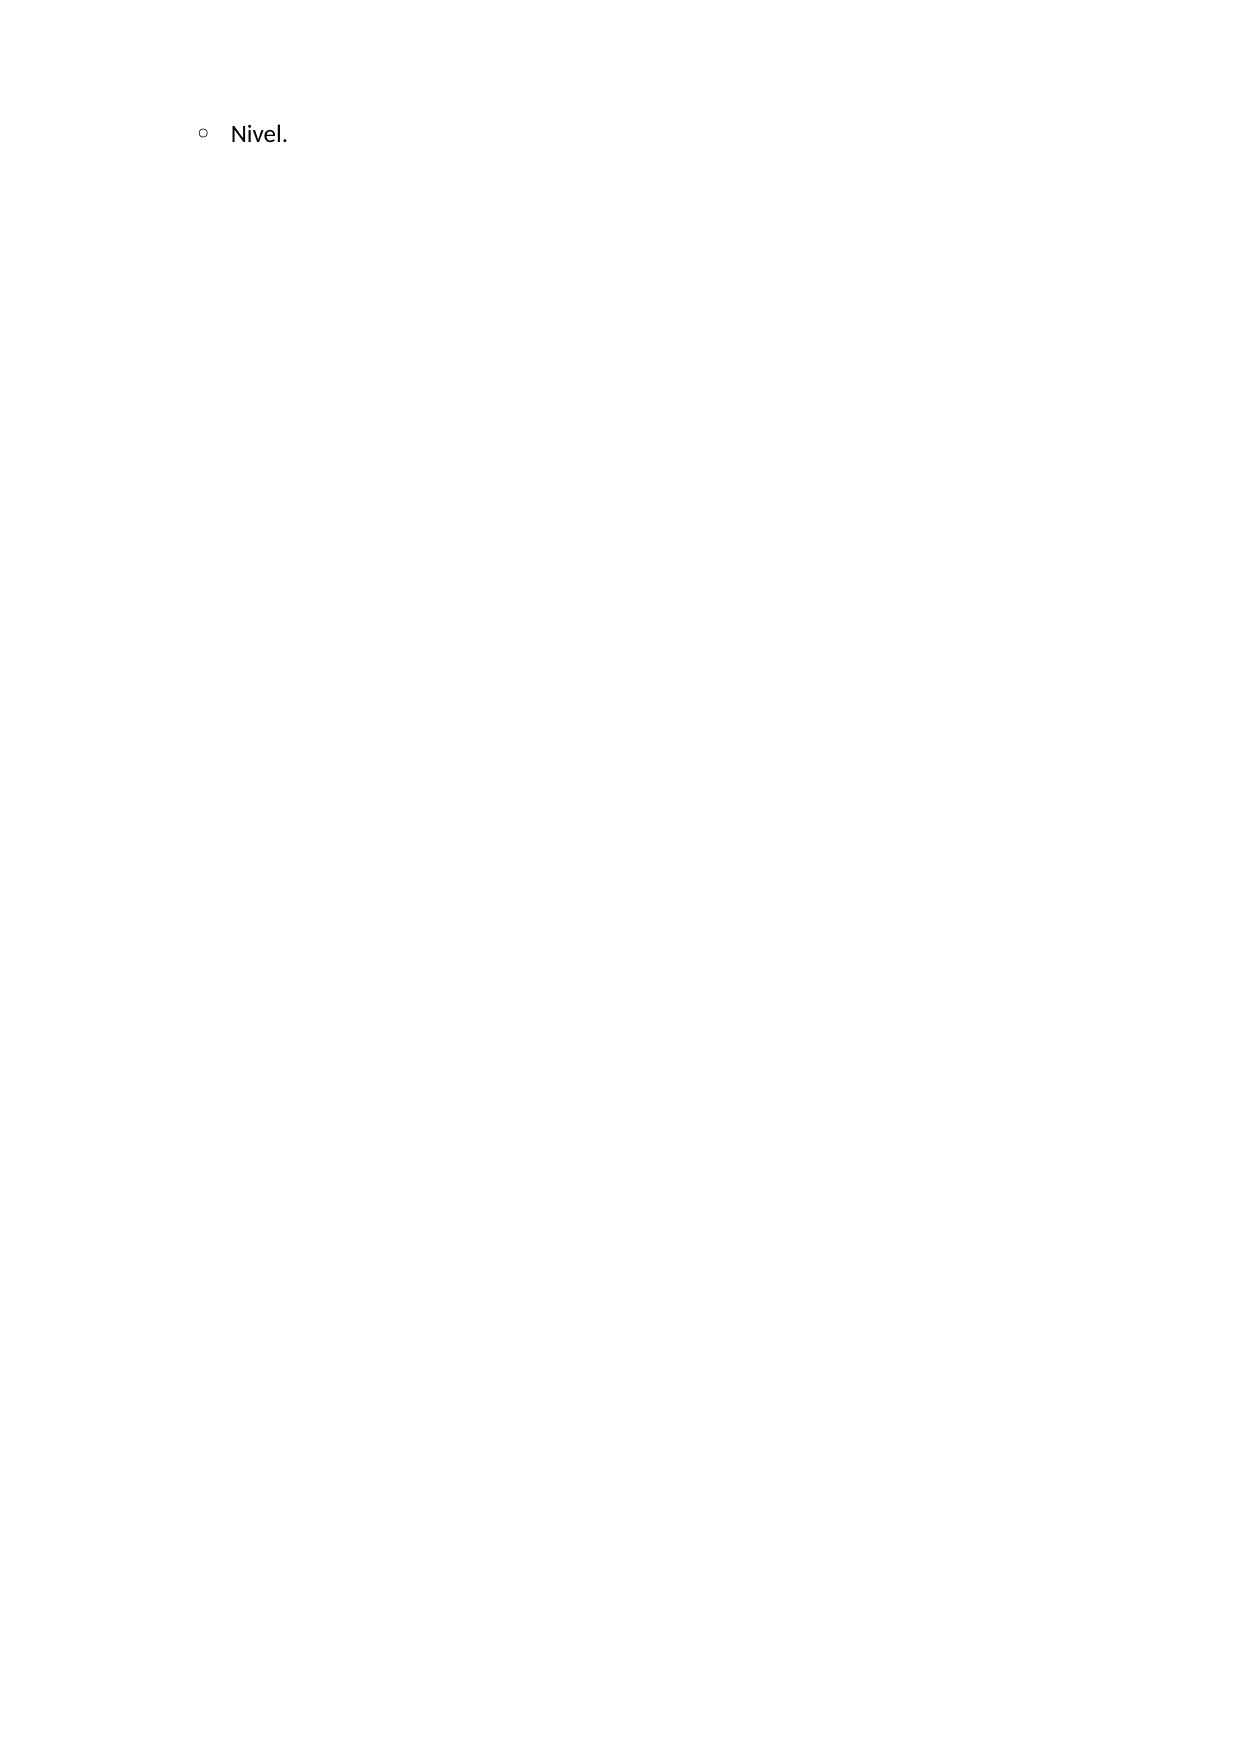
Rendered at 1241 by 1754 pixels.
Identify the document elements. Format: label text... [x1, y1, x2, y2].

list Nivel. [193, 118, 1122, 149]
